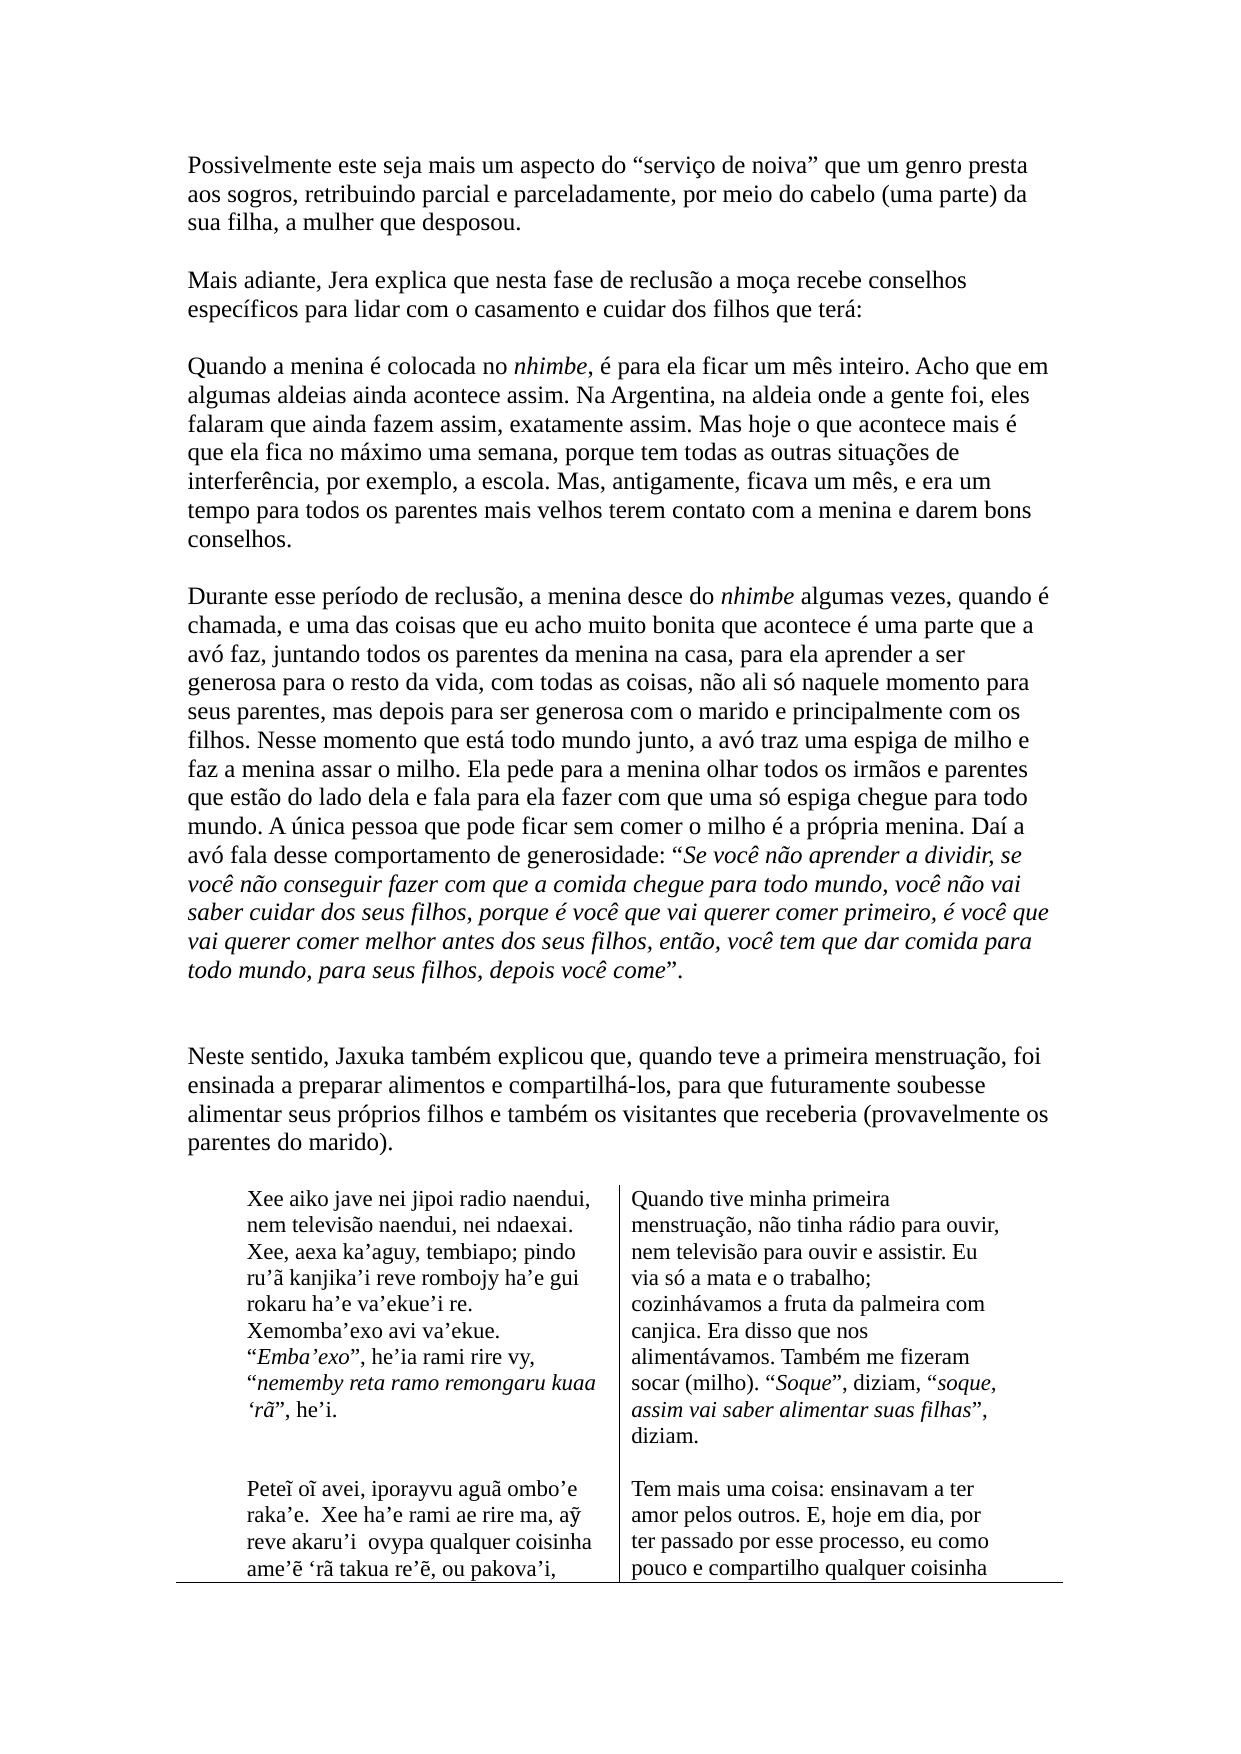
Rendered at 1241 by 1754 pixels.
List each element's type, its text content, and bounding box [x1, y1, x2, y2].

text Quando a menina é colocada no nhimbe, é para ela ficar um mês inteiro. Acho que em algumas aldeias ainda acontece assim. Na Argentina, na aldeia onde a gente foi, eles falaram que ainda fazem assim, exatamente assim. Mas hoje o que acontece mais é que ela fica no máximo uma semana, porque tem todas as outras situações de interferência, por exemplo, a escola. Mas, antigamente, ficava um mês, e era um tempo para todos os parentes mais velhos terem contato com a menina e darem bons conselhos. [187, 351, 1053, 552]
text Durante esse período de reclusão, a menina desce do nhimbe algumas vezes, quando é chamada, e uma das coisas que eu acho muito bonita que acontece é uma parte que a avó faz, juntando todos os parentes da menina na casa, para ela aprender a ser generosa para o resto da vida, com todas as coisas, não ali só naquele momento para seus parentes, mas depois para ser generosa com o marido e principalmente com os filhos. Nesse momento que está todo mundo junto, a avó traz uma espiga de milho e faz a menina assar o milho. Ela pede para a menina olhar todos os irmãos e parentes que estão do lado dela e fala para ela fazer com que uma só espiga chegue para todo mundo. A única pessoa que pode ficar sem comer o milho é a própria menina. Daí a avó fala desse comportamento de generosidade: “Se você não aprender a dividir, se você não conseguir fazer com que a comida chegue para todo mundo, você não vai saber cuidar dos seus filhos, porque é você que vai querer comer primeiro, é você que vai querer comer melhor antes dos seus filhos, então, você tem que dar comida para todo mundo, para seus filhos, depois você come”. [187, 581, 1053, 984]
table_header Quando tive minha primeira menstruação, não tinha rádio para ouvir, nem televisão para ouvir e assistir. Eu via só a mata e o trabalho; cozinhávamos a fruta da palmeira com canjica. Era disso que nos alimentávamos. Também me fizeram socar (milho). “Soque”, diziam, “soque, assim vai saber alimentar suas filhas”, diziam. Tem mais uma coisa: ensinavam a ter amor pelos outros. E, hoje em dia, por ter passado por esse processo, eu como pouco e compartilho qualquer coisinha [620, 1185, 1063, 1582]
table_header Xee aiko jave nei jipoi radio naendui, nem televisão naendui, nei ndaexai. Xee, aexa ka’aguy, tembiapo; pindo ru’ã kanjika’i reve rombojy ha’e gui rokaru ha’e va’ekue’i re. Xemomba’exo avi va’ekue. “Emba’exo”, he’ia rami rire vy, “nememby reta ramo remongaru kuaa ‘rã”, he’i. Peteĩ oĩ avei, iporayvu aguã ombo’e raka’e. Xee ha’e rami ae rire ma, aỹ reve akaru’i ovypa qualquer coisinha ame’ẽ ‘rã takua re’ẽ, ou pakova’i, [176, 1185, 619, 1582]
text Possivelmente este seja mais um aspecto do “serviço de noiva” que um genro presta aos sogros, retribuindo parcial e parceladamente, por meio do cabelo (uma parte) da sua filha, a mulher que desposou. [187, 150, 1053, 236]
text Mais adiante, Jera explica que nesta fase de reclusão a moça recebe conselhos específicos para lidar com o casamento e cuidar dos filhos que terá: [187, 265, 1053, 322]
text Neste sentido, Jaxuka também explicou que, quando teve a primeira menstruação, foi ensinada a preparar alimentos e compartilhá-los, para que futuramente soubesse alimentar seus próprios filhos e também os visitantes que receberia (provavelmente os parentes do marido). [187, 1041, 1053, 1156]
